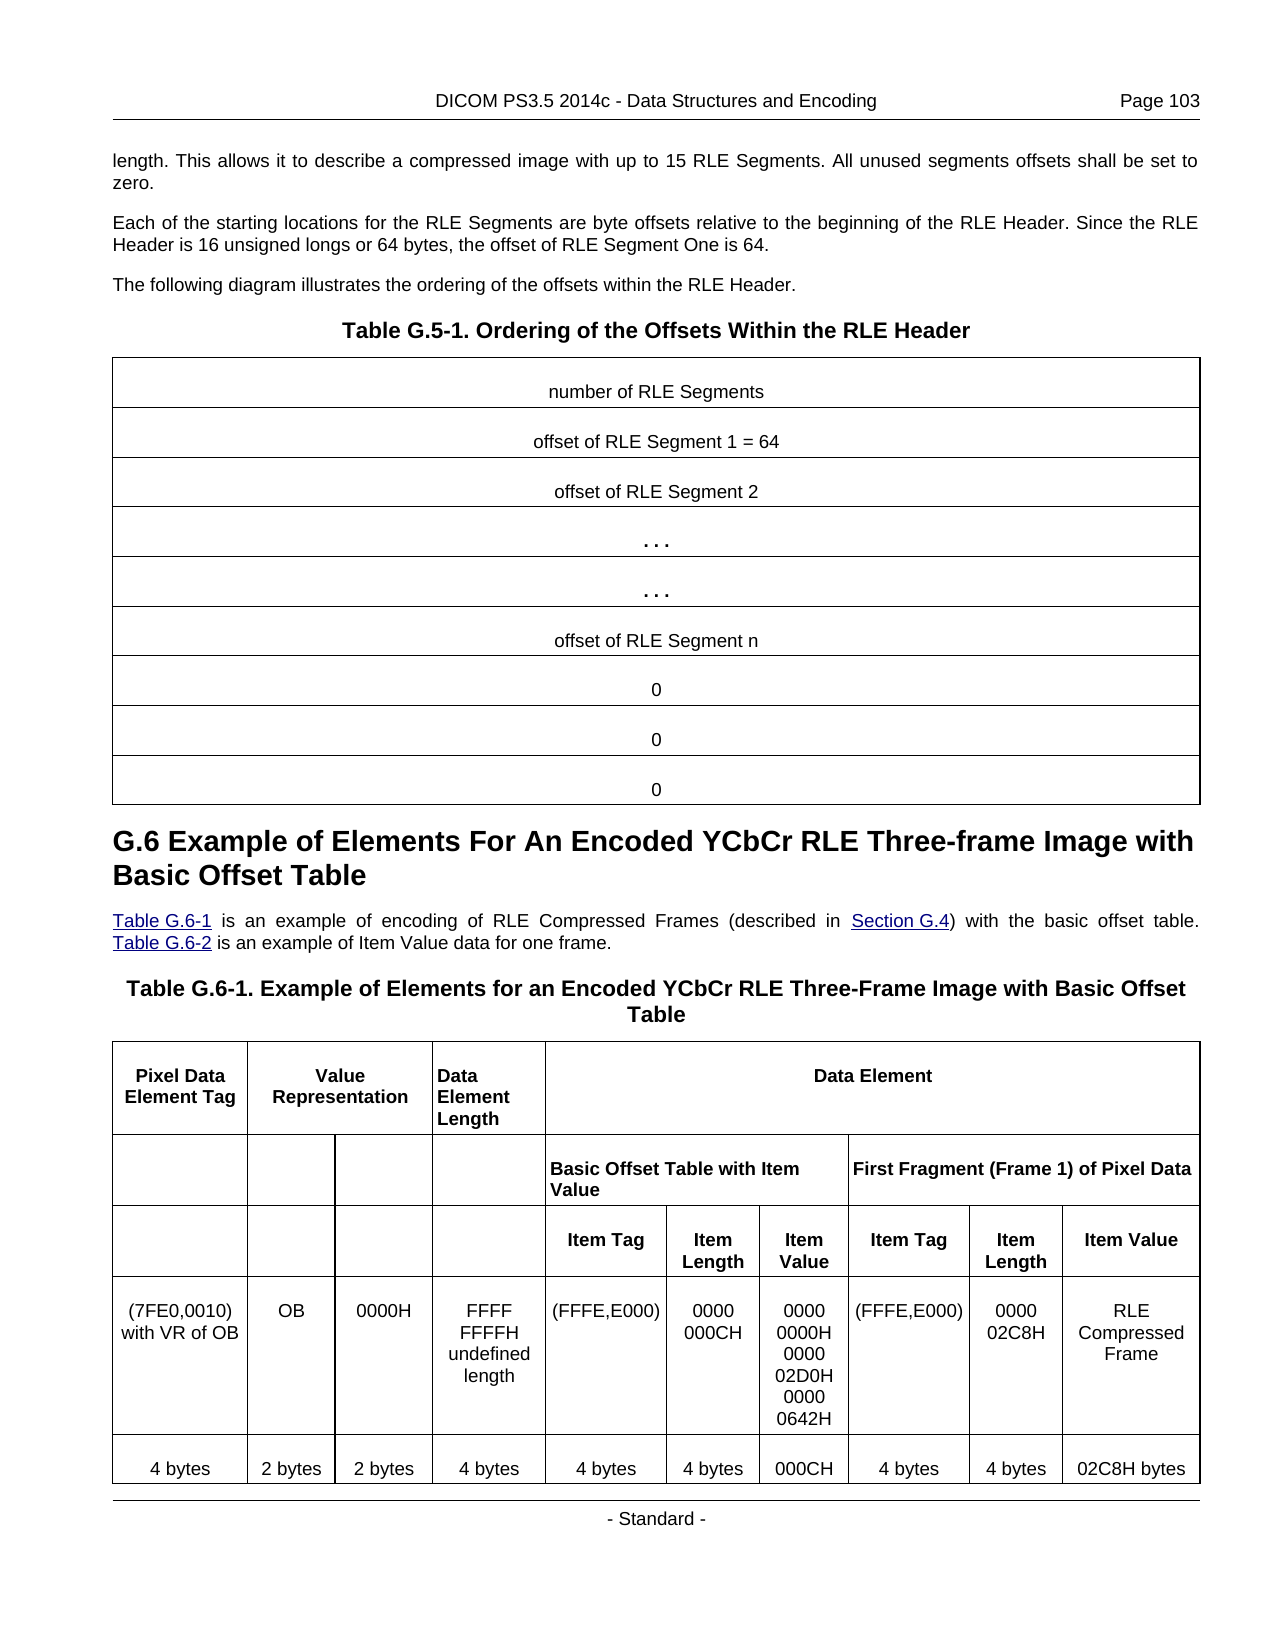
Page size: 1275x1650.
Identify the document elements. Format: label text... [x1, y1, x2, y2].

table_header Value Representation [248, 1042, 432, 1134]
table_cell Item Tag [849, 1206, 969, 1276]
text Each of the starting locations for the RLE Segments are byte offsets relative to the beginning of the RLE Header. Since the RLE Header is 16 unsigned longs or 64 bytes, the offset of RLE Segment One is 64. [112, 212, 1200, 255]
table_cell 4 bytes [113, 1435, 247, 1483]
table_header Pixel Data Element Tag [113, 1042, 247, 1134]
table_cell [433, 1135, 545, 1205]
text Table G.6-1 is an example of encoding of RLE Compressed Frames (described in Section G.4) with the basic offset table. Table G.6-2 is an example of Item Value data for one frame. [112, 910, 1200, 953]
table_cell (7FE0,0010) with VR of OB [113, 1277, 247, 1434]
text Table G.6-1. Example of Elements for an Encoded YCbCr RLE Three-Frame Image with Basic Offset Table [112, 976, 1200, 1027]
text The following diagram illustrates the ordering of the offsets within the RLE Header. [112, 274, 1200, 295]
table_cell 4 bytes [970, 1435, 1062, 1483]
table_cell Item Length [970, 1206, 1062, 1276]
table_cell offset of RLE Segment 2 [113, 458, 1199, 506]
table_cell 000CH [760, 1435, 848, 1483]
text length. This allows it to describe a compressed image with up to 15 RLE Segments. All unused segments offsets shall be set to zero. [112, 150, 1200, 193]
table_cell 02C8H bytes [1063, 1435, 1199, 1483]
text Table G.5-1. Ordering of the Offsets Within the RLE Header [112, 318, 1200, 344]
table_cell [248, 1206, 334, 1276]
table_cell RLE Compressed Frame [1063, 1277, 1199, 1434]
table_cell 0 [113, 756, 1199, 804]
table_cell 0000 02C8H [970, 1277, 1062, 1434]
table_cell First Fragment (Frame 1) of Pixel Data [849, 1135, 1199, 1205]
table_cell [113, 1135, 247, 1205]
table_cell 0000 000CH [667, 1277, 759, 1434]
text G.6 Example of Elements For An Encoded YCbCr RLE Three-frame Image with Basic Offset Table [112, 824, 1200, 891]
table_cell FFFF FFFFH undefined length [433, 1277, 545, 1434]
table_cell [248, 1135, 334, 1205]
table_cell [433, 1206, 545, 1276]
table_cell Item Tag [546, 1206, 666, 1276]
table_cell Basic Offset Table with Item Value [546, 1135, 848, 1205]
table_header number of RLE Segments [113, 358, 1199, 407]
table_cell 0 [113, 656, 1199, 705]
table_cell . . . [113, 507, 1199, 556]
table_cell 4 bytes [546, 1435, 666, 1483]
table_cell 0000H [336, 1277, 432, 1434]
table_cell . . . [113, 557, 1199, 606]
table_cell [336, 1135, 432, 1205]
table_cell (FFFE,E000) [849, 1277, 969, 1434]
table_cell [113, 1206, 247, 1276]
table_cell 4 bytes [849, 1435, 969, 1483]
table_cell OB [248, 1277, 334, 1434]
table_cell (FFFE,E000) [546, 1277, 666, 1434]
table_cell offset of RLE Segment 1 = 64 [113, 408, 1199, 457]
table_cell Item Value [760, 1206, 848, 1276]
table_cell 4 bytes [667, 1435, 759, 1483]
table_cell [336, 1206, 432, 1276]
table_cell 2 bytes [336, 1435, 432, 1483]
table_cell Item Value [1063, 1206, 1199, 1276]
table_cell offset of RLE Segment n [113, 607, 1199, 655]
table_header Data Element Length [433, 1042, 545, 1134]
table_cell 2 bytes [248, 1435, 334, 1483]
table_cell 4 bytes [433, 1435, 545, 1483]
table_cell 0 [113, 706, 1199, 755]
table_cell Item Length [667, 1206, 759, 1276]
table_header Data Element [546, 1042, 1199, 1134]
table_cell 0000 0000H 0000 02D0H 0000 0642H [760, 1277, 848, 1434]
